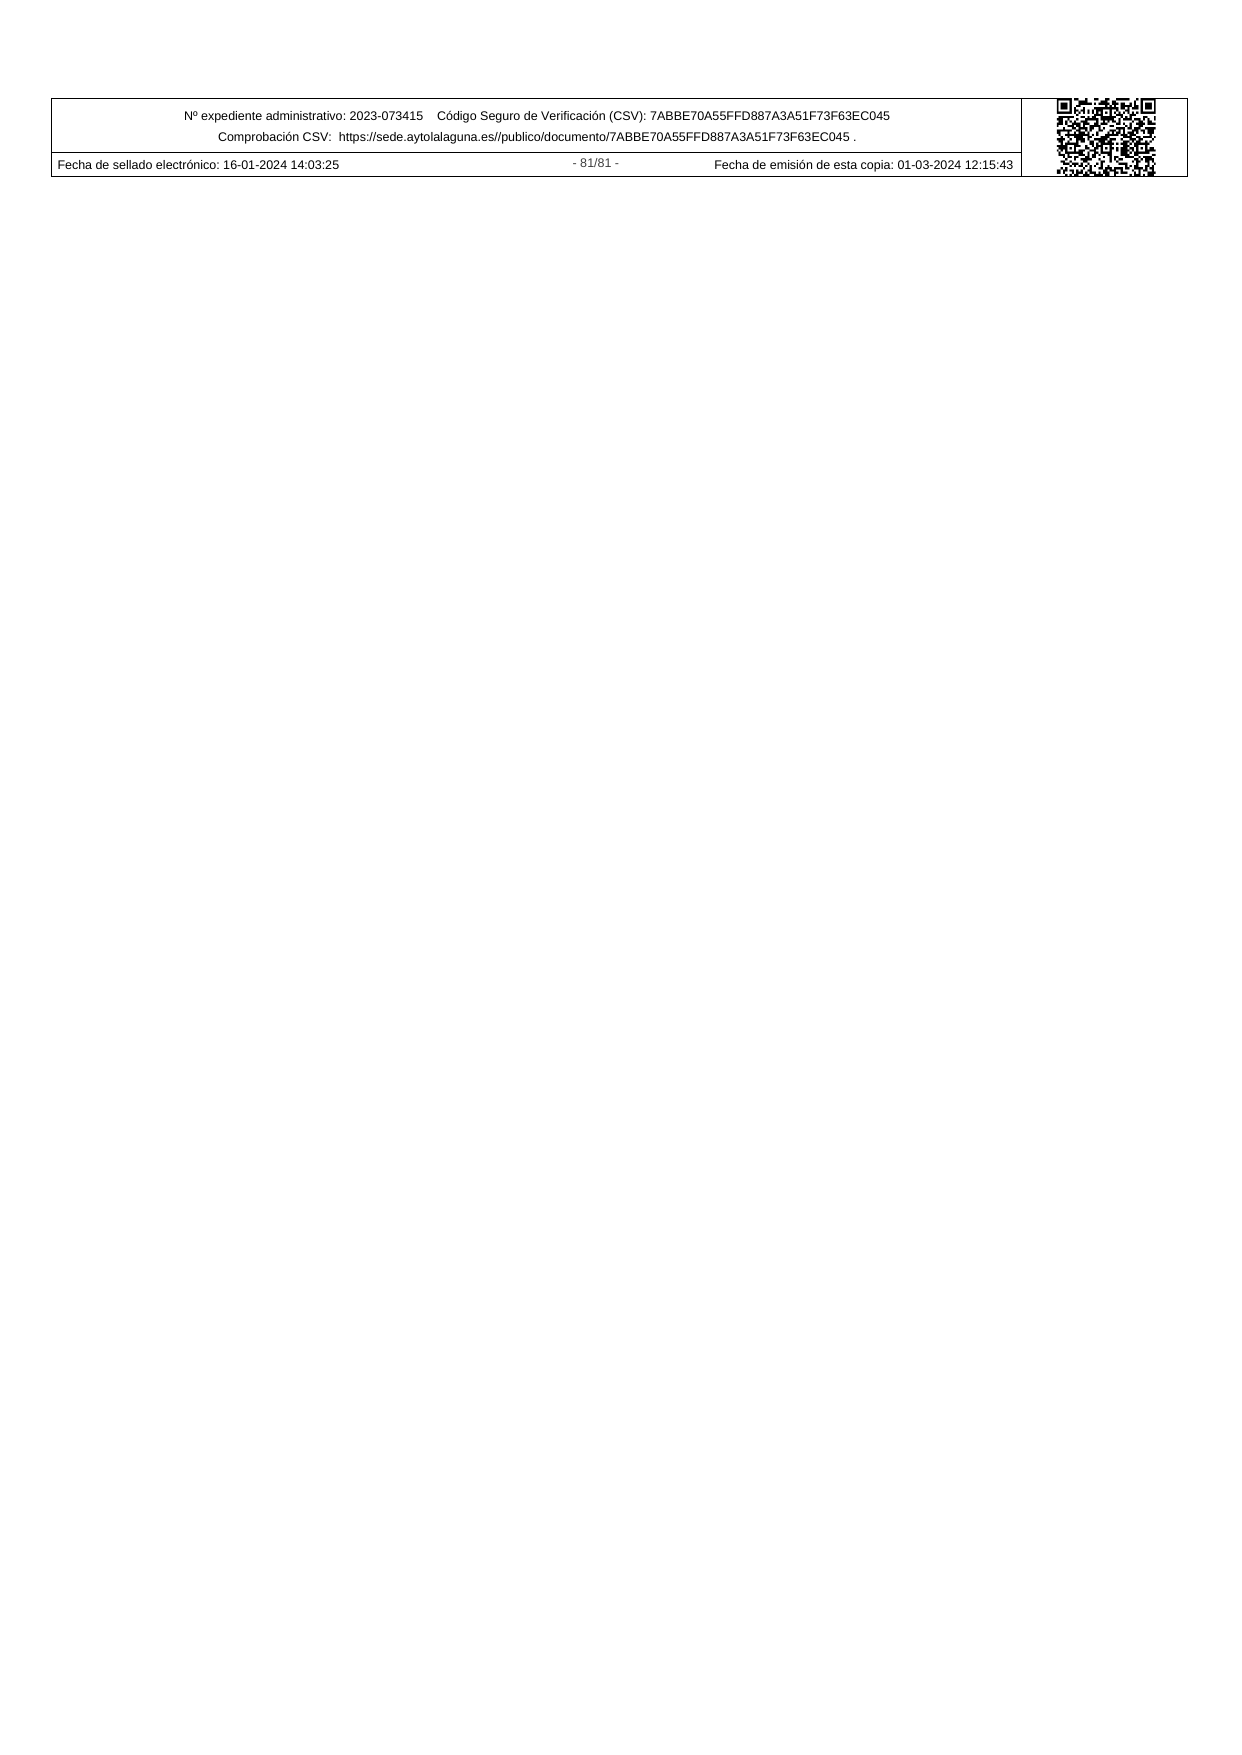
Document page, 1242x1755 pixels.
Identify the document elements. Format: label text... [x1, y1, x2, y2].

table_header [1156, 99, 1187, 176]
table_cell Nº expediente administrativo: 2023-073415 Código Seguro de Verificación (CSV): 7ABBE70A55FFD887A3A51F73F63EC045 Comprobación CSV: https://sede.aytolalaguna.es//publico/documento/7ABBE70A55FFD887A3A51F73F63EC045 . [52, 99, 1021, 152]
table_header [1022, 99, 1056, 176]
table_cell Fecha de sellado electrónico: 16-01-2024 14:03:25 - 81/81 - Fecha de emisión de esta copia: 01-03-2024 12:15:43 [52, 153, 1021, 176]
